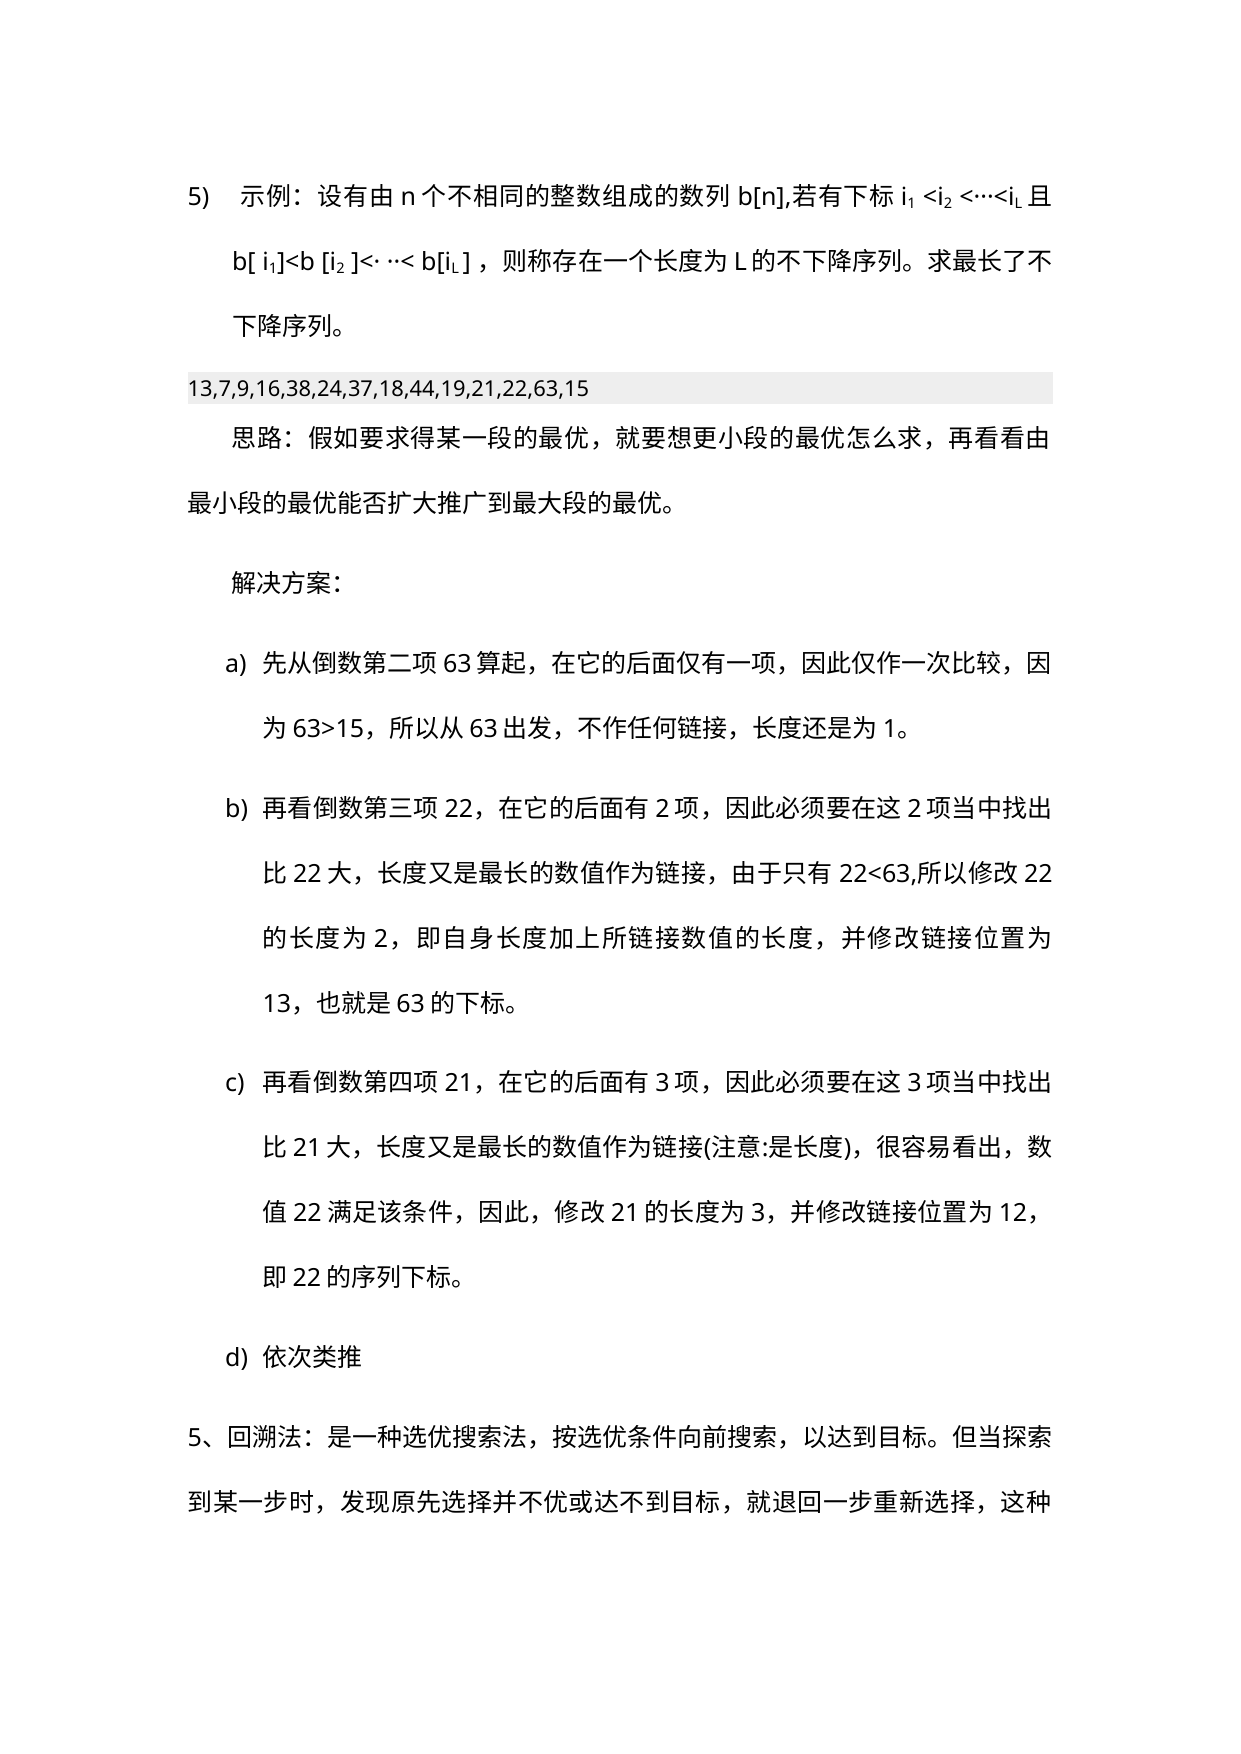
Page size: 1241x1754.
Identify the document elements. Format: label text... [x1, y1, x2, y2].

table_header 13,7,9,16,38,24,37,18,44,19,21,22,63,15 [188, 372, 1053, 404]
list 再看倒数第三项22，在它的后面有2项，因此必须要在这2项当中找出比22大，长度又是最长的数值作为链接，由于只有22<63,所以修改22的长度为2，即自身长度加上所链接数值的长度，并修改链接位置为13，也就是63的下标。 [225, 774, 1053, 1034]
list 再看倒数第四项21，在它的后面有3项，因此必须要在这3项当中找出比21大，长度又是最长的数值作为链接(注意:是长度)，很容易看出，数值22满足该条件，因此，修改21的长度为3，并修改链接位置为12，即22的序列下标。 [225, 1048, 1053, 1308]
text 解决方案： [187, 549, 1053, 614]
list 示例：设有由n个不相同的整数组成的数列b[n],若有下标i1 <i2 <···<iL 且 b[ i1]<b [i2 ]<· ··< b[iL ] ，则称存在一个长度为L的不下降序列。求最长了不下降序列。 [187, 162, 1053, 357]
list 回溯法：是一种选优搜索法，按选优条件向前搜索，以达到目标。但当探索到某一步时，发现原先选择并不优或达不到目标，就退回一步重新选择，这种 [187, 1403, 1053, 1533]
text 思路：假如要求得某一段的最优，就要想更小段的最优怎么求，再看看由最小段的最优能否扩大推广到最大段的最优。 [187, 404, 1053, 534]
list 依次类推 [225, 1323, 1053, 1388]
list 先从倒数第二项63算起，在它的后面仅有一项，因此仅作一次比较，因为63>15，所以从63出发，不作任何链接，长度还是为1。 [225, 629, 1053, 759]
